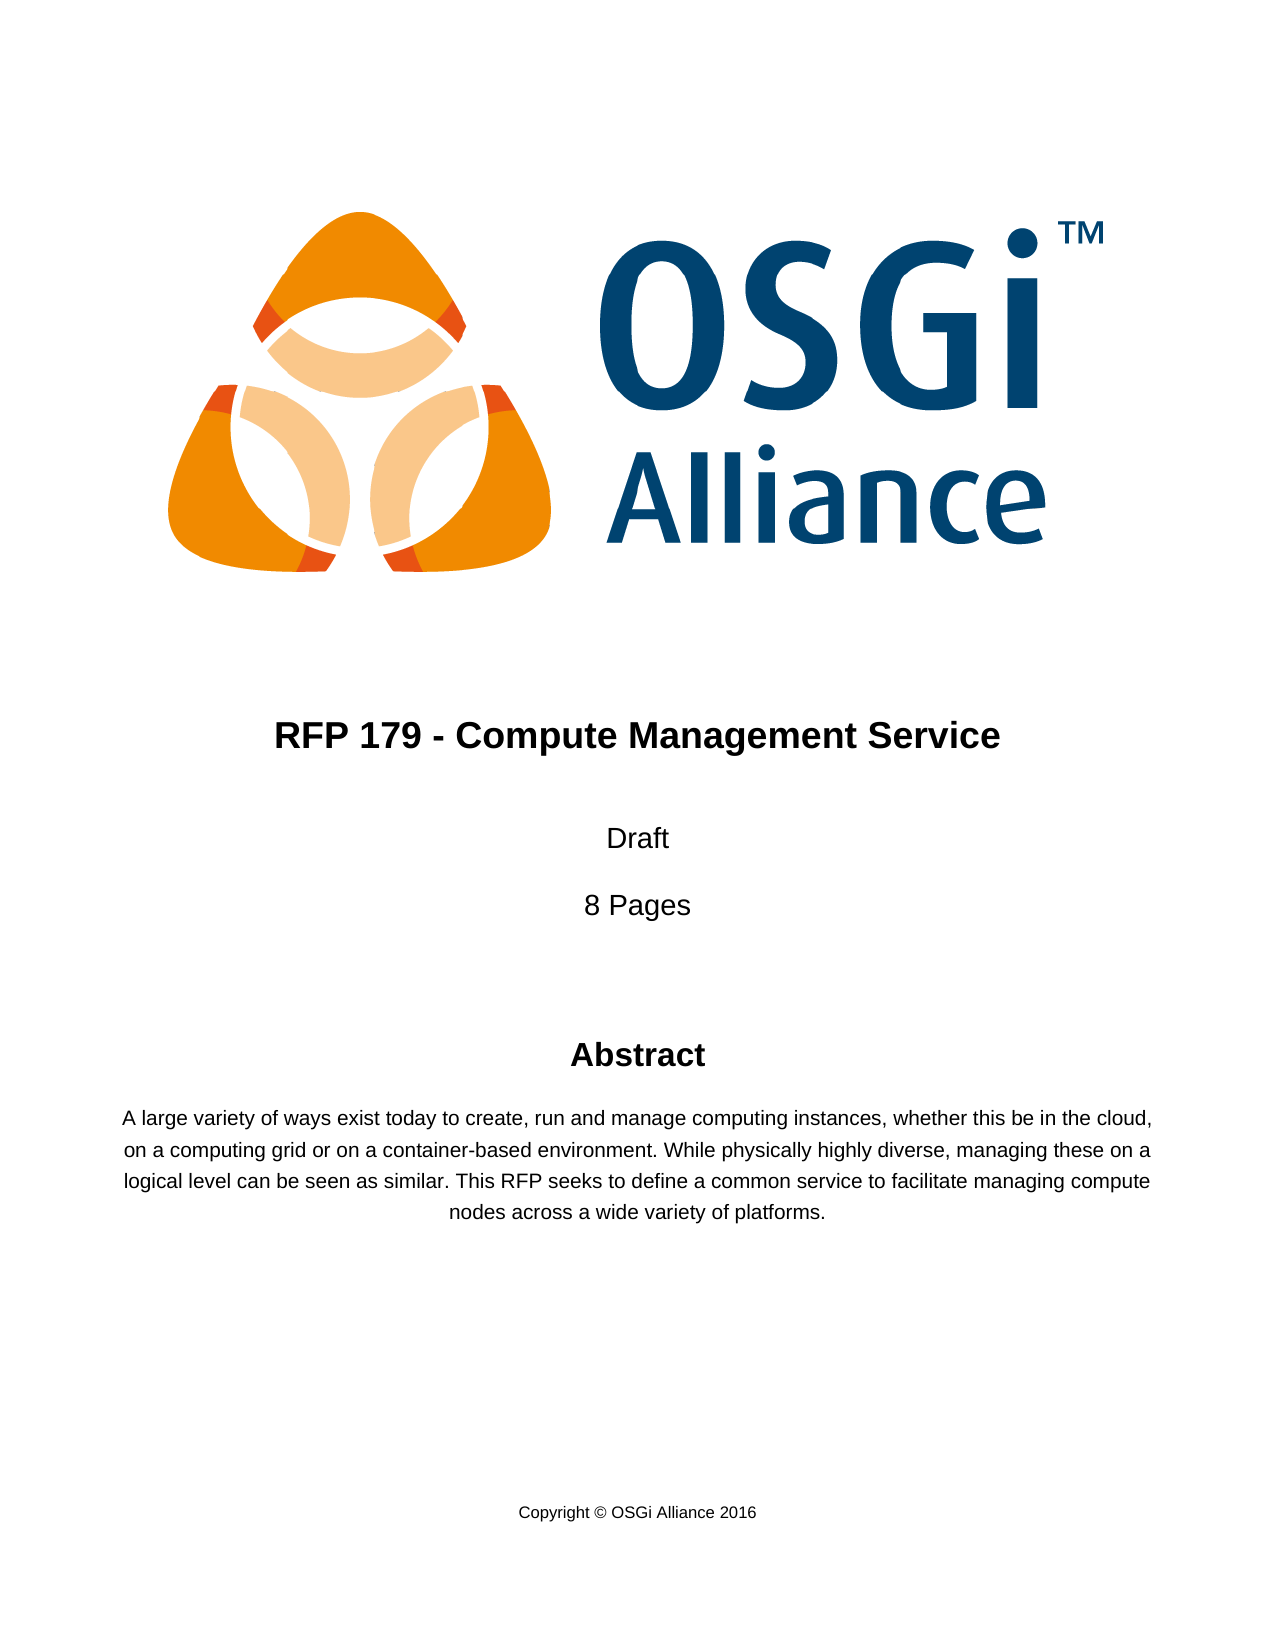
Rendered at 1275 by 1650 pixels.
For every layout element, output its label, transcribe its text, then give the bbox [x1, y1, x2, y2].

text A large variety of ways exist today to create, run and manage computing instances, whether this be in the cloud, on a computing grid or on a container-based environment. While physically highly diverse, managing these on a logical level can be seen as similar. This RFP seeks to define a common service to facilitate managing compute nodes across a wide variety of platforms. [112, 1099, 1162, 1224]
picture [112, 158, 1163, 626]
title RFP 179 - Compute Management Service [112, 714, 1162, 757]
text Abstract [112, 1036, 1162, 1074]
title Draft 8 Pages [112, 821, 1162, 922]
